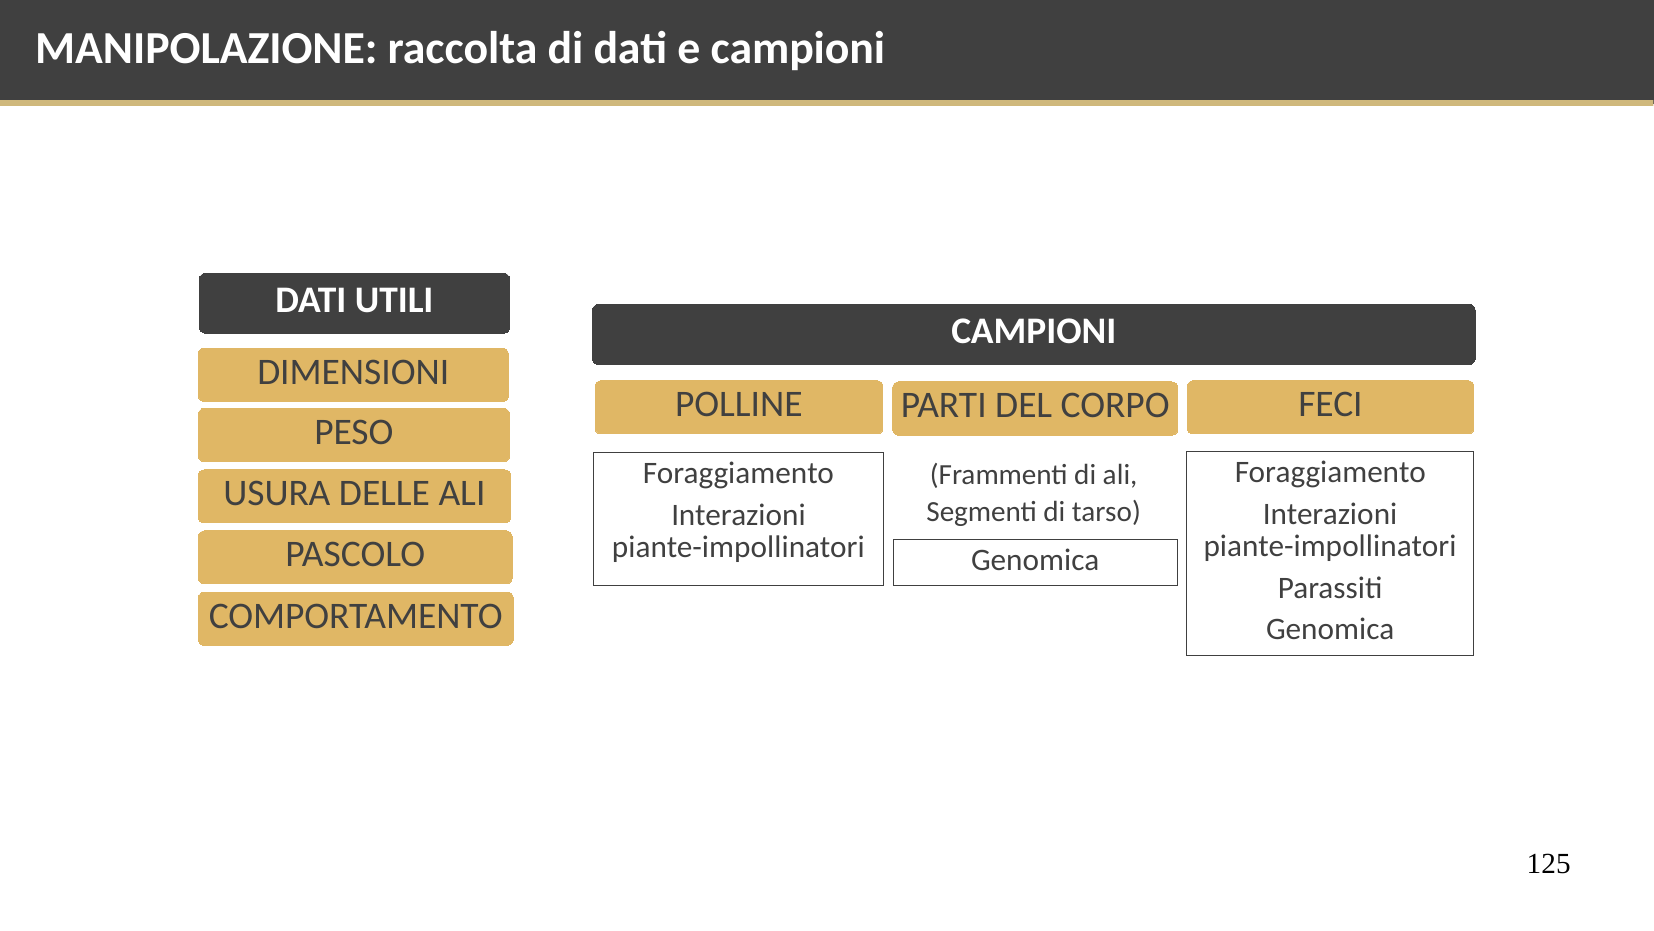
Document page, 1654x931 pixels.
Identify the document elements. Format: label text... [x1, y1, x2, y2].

text_box FECI [1187, 380, 1474, 434]
text_box Genomica [893, 539, 1178, 586]
text_box PESO [198, 408, 510, 462]
text_box Foraggiamento Interazioni piante-impollinatori Parassiti Genomica [1186, 451, 1474, 656]
text_box DIMENSIONI [198, 348, 509, 402]
text_box POLLINE [595, 380, 883, 434]
text_box MANIPOLAZIONE: raccolta di dati e campioni [0, 0, 1654, 100]
text_box USURA DELLE ALI [198, 469, 511, 523]
text_box CAMPIONI [592, 304, 1476, 365]
text_box (Frammenti di ali, Segmenti di tarso) [892, 454, 1175, 544]
text_box PARTI DEL CORPO [892, 381, 1178, 436]
text_box Foraggiamento Interazioni piante-impollinatori [593, 452, 884, 586]
text_box PASCOLO [198, 530, 513, 584]
text_box DATI UTILI [199, 273, 510, 334]
text_box COMPORTAMENTO [198, 592, 514, 646]
